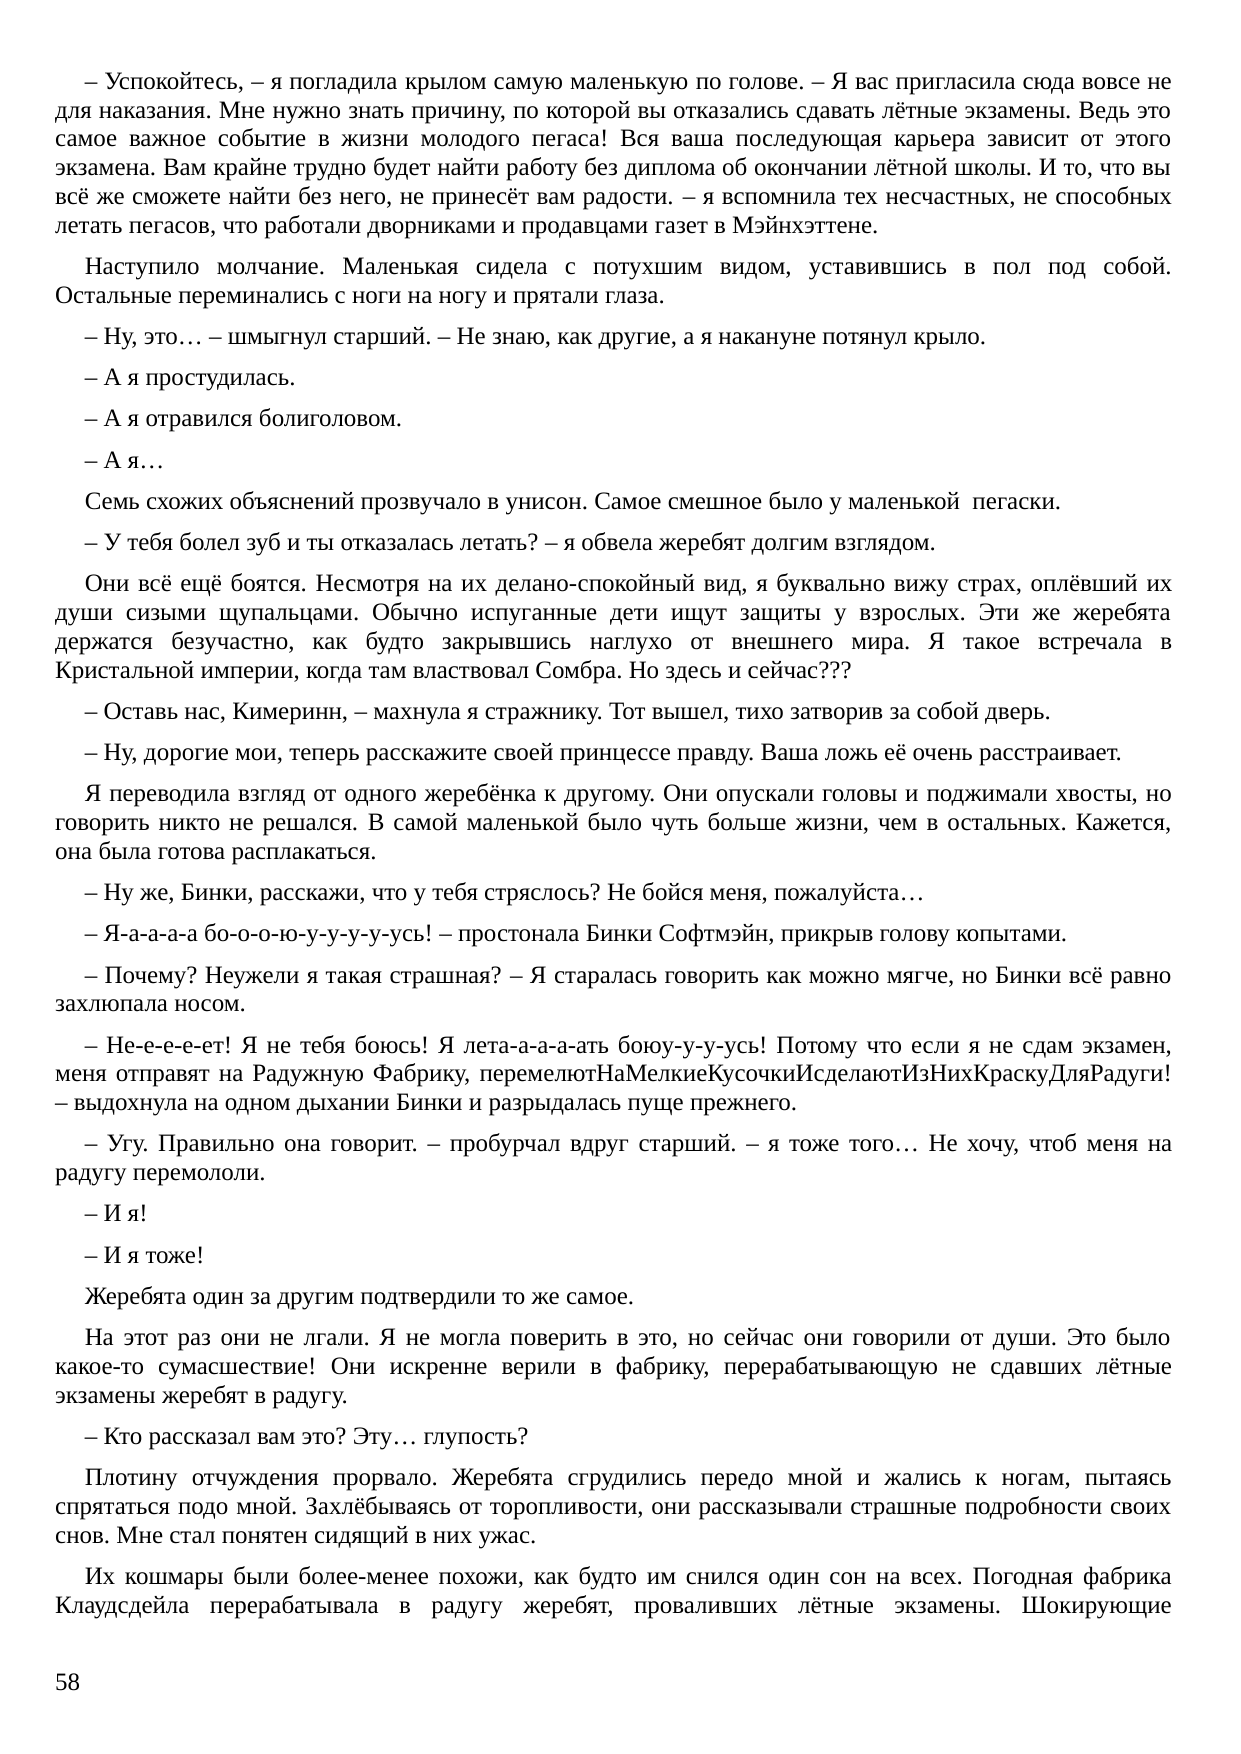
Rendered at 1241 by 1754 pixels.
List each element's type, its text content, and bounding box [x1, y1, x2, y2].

text Они всё ещё боятся. Несмотря на их делано-спокойный вид, я буквально вижу страх, оплёвший их души сизыми щупальцами. Обычно испуганные дети ищут защиты у взрослых. Эти же жеребята держатся безучастно, как будто закрывшись наглухо от внешнего мира. Я такое встречала в Кристальной империи, когда там властвовал Сомбра. Но здесь и сейчас??? [55, 568, 1173, 683]
text – А я… [55, 445, 1173, 473]
text Их кошмары были более-менее похожи, как будто им снился один сон на всех. Погодная фабрика Клаудсдейла перерабатывала в радугу жеребят, проваливших лётные экзамены. Шокирующие [55, 1561, 1173, 1618]
text – Почему? Неужели я такая страшная? – Я старалась говорить как можно мягче, но Бинки всё равно захлюпала носом. [55, 960, 1173, 1017]
text – Ну, дорогие мои, теперь расскажите своей принцессе правду. Ваша ложь её очень расстраивает. [55, 737, 1173, 766]
text – Кто рассказал вам это? Эту… глупость? [55, 1421, 1173, 1450]
text – А я отравился болиголовом. [55, 403, 1173, 432]
text На этот раз они не лгали. Я не могла поверить в это, но сейчас они говорили от души. Это было какое-то сумасшествие! Они искренне верили в фабрику, перерабатывающую не сдавших лётные экзамены жеребят в радугу. [55, 1322, 1173, 1408]
text – Я-а-а-а-а бо-о-о-ю-у-у-у-у-усь! – простонала Бинки Софтмэйн, прикрыв голову копытами. [55, 918, 1173, 947]
text – Ну же, Бинки, расскажи, что у тебя стряслось? Не бойся меня, пожалуйста… [55, 877, 1173, 906]
text Наступило молчание. Маленькая сидела с потухшим видом, уставившись в пол под собой. Остальные переминались с ноги на ногу и прятали глаза. [55, 251, 1173, 308]
text Плотину отчуждения прорвало. Жеребята сгрудились передо мной и жались к ногам, пытаясь спрятаться подо мной. Захлёбываясь от торопливости, они рассказывали страшные подробности своих снов. Мне стал понятен сидящий в них ужас. [55, 1462, 1173, 1548]
text Семь схожих объяснений прозвучало в унисон. Самое смешное было у маленькой пегаски. [55, 486, 1173, 515]
text – Успокойтесь, – я погладила крылом самую маленькую по голове. – Я вас пригласила сюда вовсе не для наказания. Мне нужно знать причину, по которой вы отказались сдавать лётные экзамены. Ведь это самое важное событие в жизни молодого пегаса! Вся ваша последующая карьера зависит от этого экзамена. Вам крайне трудно будет найти работу без диплома об окончании лётной школы. И то, что вы всё же сможете найти без него, не принесёт вам радости. – я вспомнила тех несчастных, не способных летать пегасов, что работали дворниками и продавцами газет в Мэйнхэттене. [55, 66, 1173, 238]
text Жеребята один за другим подтвердили то же самое. [55, 1281, 1173, 1310]
text – И я! [55, 1198, 1173, 1227]
text – И я тоже! [55, 1240, 1173, 1268]
text – Не-е-е-е-ет! Я не тебя боюсь! Я лета-а-а-а-ать боюу-у-у-усь! Потому что если я не сдам экзамен, меня отправят на Радужную Фабрику, перемелютНаМелкиеКусочкиИсделаютИзНихКраскуДляРадуги! – выдохнула на одном дыхании Бинки и разрыдалась пуще прежнего. [55, 1030, 1173, 1116]
text Я переводила взгляд от одного жеребёнка к другому. Они опускали головы и поджимали хвосты, но говорить никто не решался. В самой маленькой было чуть больше жизни, чем в остальных. Кажется, она была готова расплакаться. [55, 778, 1173, 865]
text – Угу. Правильно она говорит. – пробурчал вдруг старший. – я тоже того… Не хочу, чтоб меня на радугу перемололи. [55, 1128, 1173, 1186]
text – У тебя болел зуб и ты отказалась летать? – я обвела жеребят долгим взглядом. [55, 527, 1173, 556]
text – А я простудилась. [55, 362, 1173, 391]
text – Оставь нас, Кимеринн, – махнула я стражнику. Тот вышел, тихо затворив за собой дверь. [55, 696, 1173, 725]
text – Ну, это… – шмыгнул старший. – Не знаю, как другие, а я накануне потянул крыло. [55, 321, 1173, 350]
